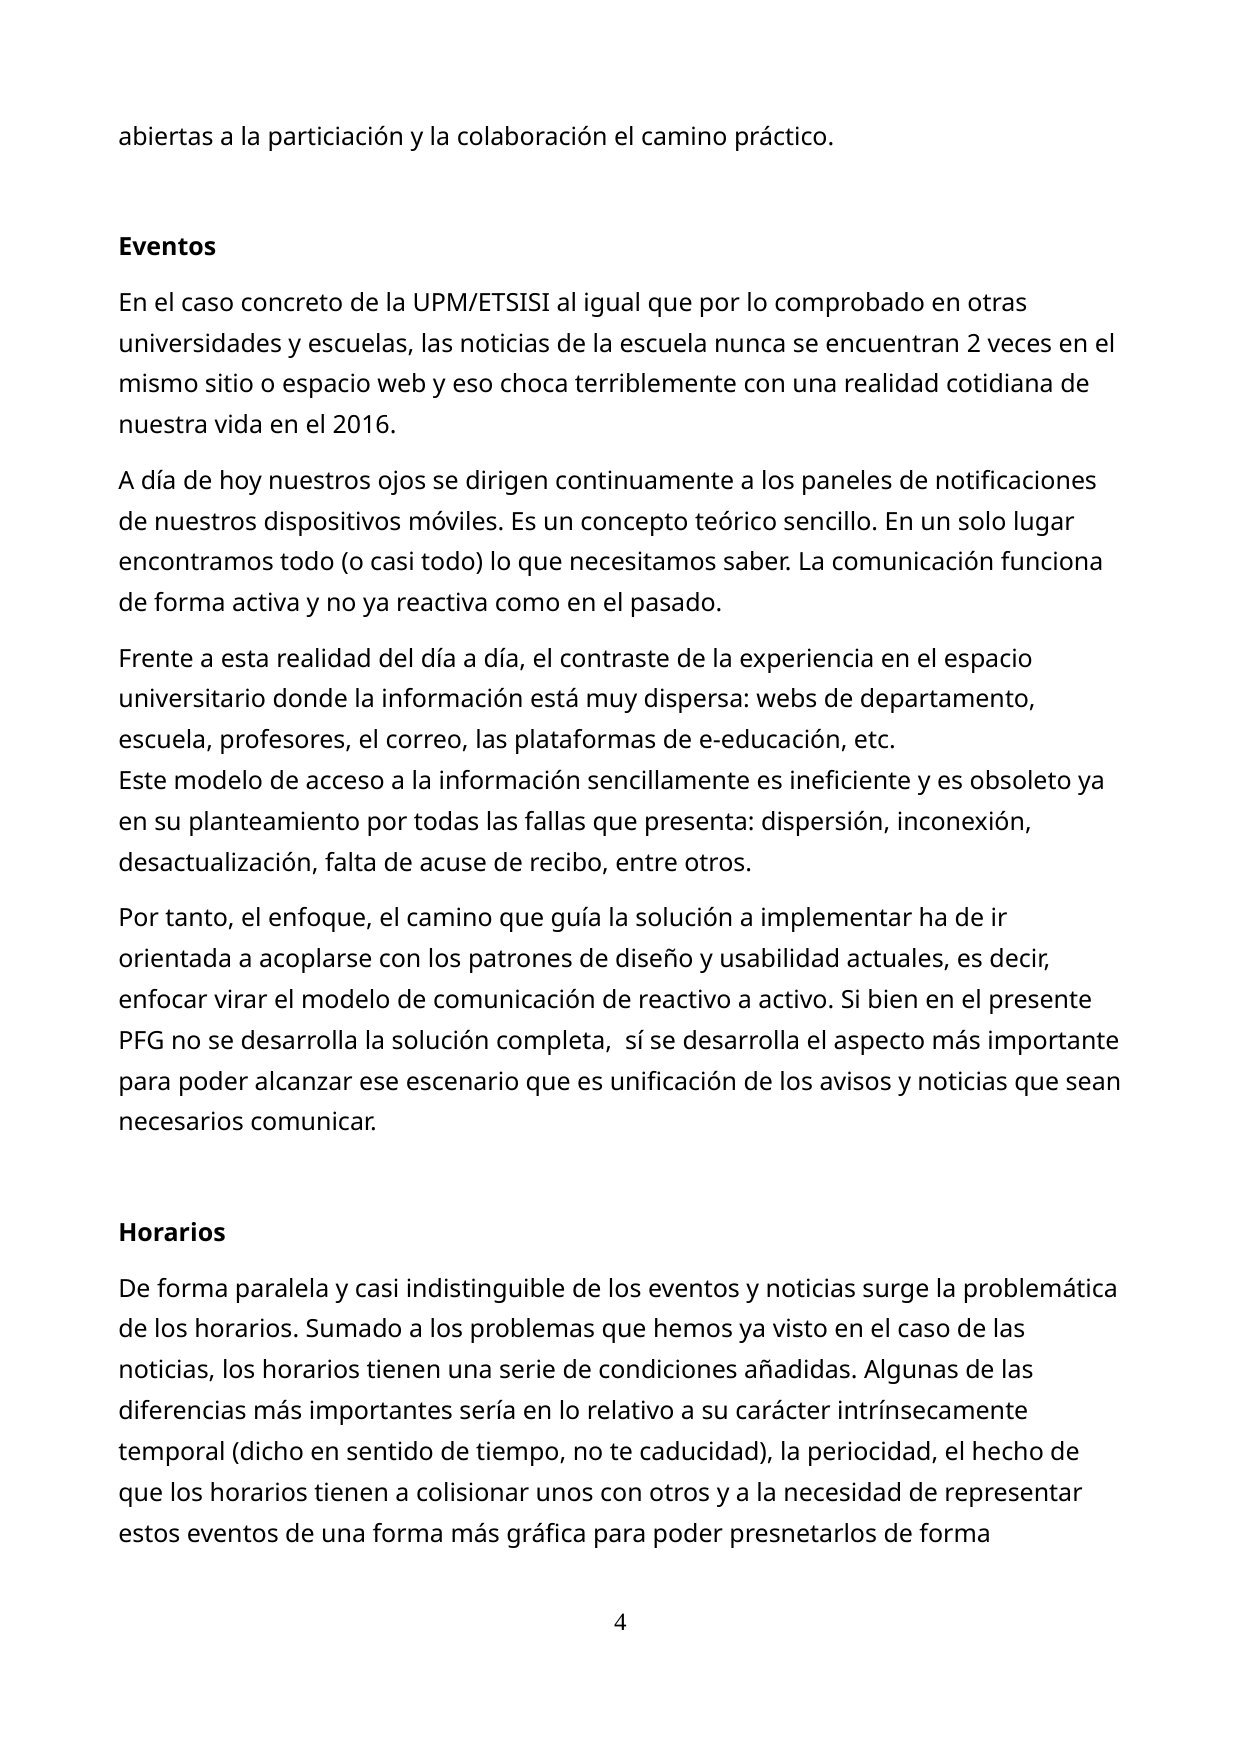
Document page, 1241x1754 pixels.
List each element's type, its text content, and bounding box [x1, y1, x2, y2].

text Por tanto, el enfoque, el camino que guía la solución a implementar ha de ir orientada a acoplarse con los patrones de diseño y usabilidad actuales, es decir, enfocar virar el modelo de comunicación de reactivo a activo. Si bien en el presente PFG no se desarrolla la solución completa, sí se desarrolla el aspecto más importante para poder alcanzar ese escenario que es unificación de los avisos y noticias que sean necesarios comunicar. [118, 900, 1122, 1138]
text Eventos [118, 229, 1122, 263]
text abiertas a la particiación y la colaboración el camino práctico. [118, 118, 1122, 152]
text Frente a esta realidad del día a día, el contraste de la experiencia en el espacio universitario donde la información está muy dispersa: webs de departamento, escuela, profesores, el correo, las plataformas de e-educación, etc. Este modelo de acceso a la información sencillamente es ineficiente y es obsoleto ya en su planteamiento por todas las fallas que presenta: dispersión, inconexión, desactualización, falta de acuse de recibo, entre otros. [118, 640, 1122, 878]
text En el caso concreto de la UPM/ETSISI al igual que por lo comprobado en otras universidades y escuelas, las noticias de la escuela nunca se encuentran 2 veces en el mismo sitio o espacio web y eso choca terriblemente con una realidad cotidiana de nuestra vida en el 2016. [118, 284, 1122, 441]
text De forma paralela y casi indistinguible de los eventos y noticias surge la problemática de los horarios. Sumado a los problemas que hemos ya visto en el caso de las noticias, los horarios tienen una serie de condiciones añadidas. Algunas de las diferencias más importantes sería en lo relativo a su carácter intrínsecamente temporal (dicho en sentido de tiempo, no te caducidad), la periocidad, el hecho de que los horarios tienen a colisionar unos con otros y a la necesidad de representar estos eventos de una forma más gráfica para poder presnetarlos de forma [118, 1270, 1122, 1549]
text A día de hoy nuestros ojos se dirigen continuamente a los paneles de notificaciones de nuestros dispositivos móviles. Es un concepto teórico sencillo. En un solo lugar encontramos todo (o casi todo) lo que necesitamos saber. La comunicación funciona de forma activa y no ya reactiva como en el pasado. [118, 462, 1122, 619]
text Horarios [118, 1215, 1122, 1249]
